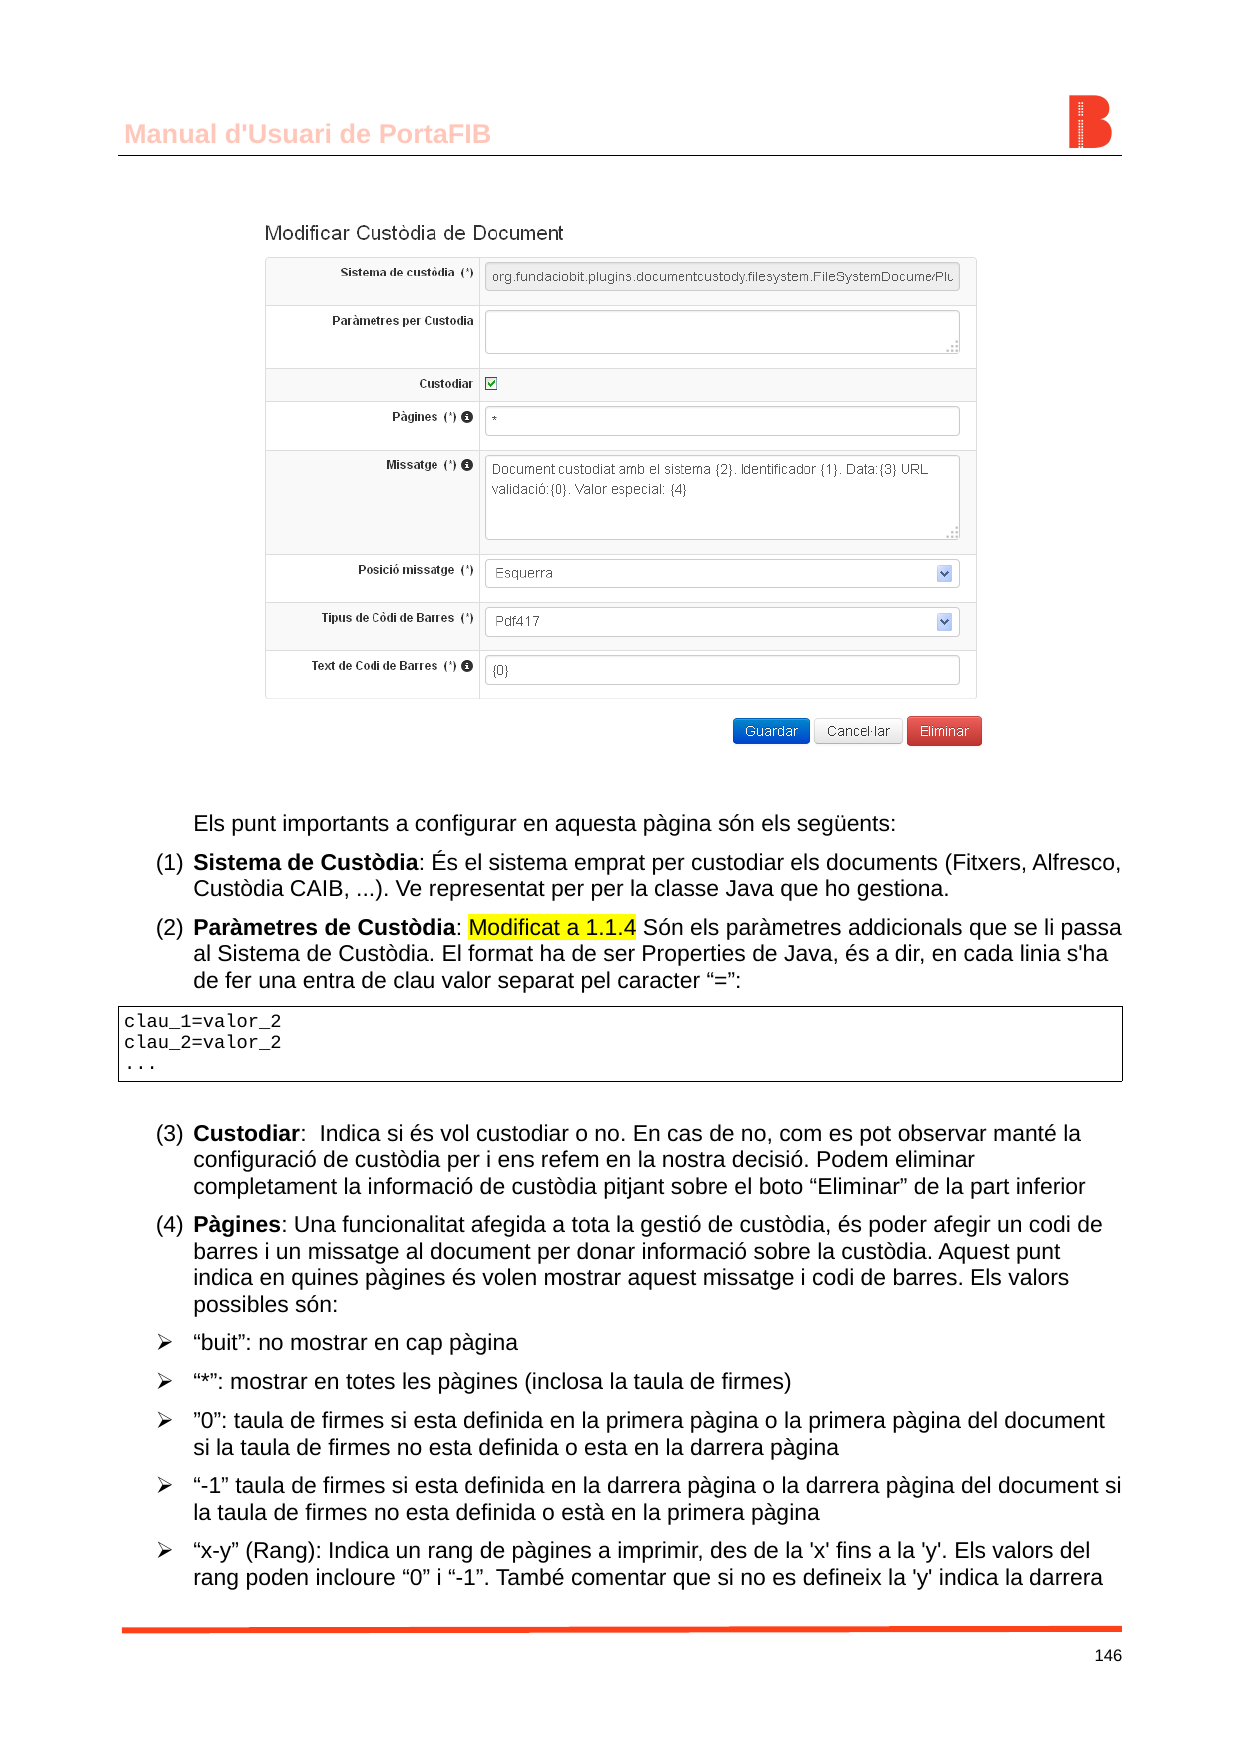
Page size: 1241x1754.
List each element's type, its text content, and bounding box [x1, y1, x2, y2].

list ”0”: taula de firmes si esta definida en la primera pàgina o la primera pàgina del document si la taula de firmes no esta definida o esta en la darrera pàgina [156, 1407, 1122, 1460]
list Pàgines: Una funcionalitat afegida a tota la gestió de custòdia, és poder afegir un codi de barres i un missatge al document per donar informació sobre la custòdia. Aquest punt indica en quines pàgines és volen mostrar aquest missatge i codi de barres. Els valors possibles són: [156, 1211, 1122, 1317]
list Paràmetres de Custòdia: Modificat a 1.1.4 Són els paràmetres addicionals que se li passa al Sistema de Custòdia. El format ha de ser Properties de Java, és a dir, en cada linia s'ha de fer una entra de clau valor separat pel caracter “=”: [156, 914, 1122, 993]
list Custodiar: Indica si és vol custodiar o no. En cas de no, com es pot observar manté la configuració de custòdia per i ens refem en la nostra decisió. Podem eliminar completament la informació de custòdia pitjant sobre el boto “Eliminar” de la part inferior [156, 1120, 1122, 1199]
table_header clau_1=valor_2 clau_2=valor_2 ... [119, 1007, 1122, 1081]
list “buit”: no mostrar en cap pàgina [156, 1329, 1122, 1356]
list “x-y” (Rang): Indica un rang de pàgines a imprimir, des de la 'x' fins a la 'y'. Els valors del rang poden incloure “0” i “-1”. També comentar que si no es defineix la 'y' indica la darrera [156, 1537, 1122, 1590]
picture [251, 215, 990, 759]
text Els punt importants a configurar en aquesta pàgina són els següents: [118, 810, 1122, 836]
list Sistema de Custòdia: És el sistema emprat per custodiar els documents (Fitxers, Alfresco, Custòdia CAIB, ...). Ve representat per per la classe Java que ho gestiona. [156, 849, 1122, 902]
list “-1” taula de firmes si esta definida en la darrera pàgina o la darrera pàgina del document si la taula de firmes no esta definida o està en la primera pàgina [156, 1472, 1122, 1525]
picture [1063, 94, 1117, 150]
list “*”: mostrar en totes les pàgines (inclosa la taula de firmes) [156, 1368, 1122, 1394]
